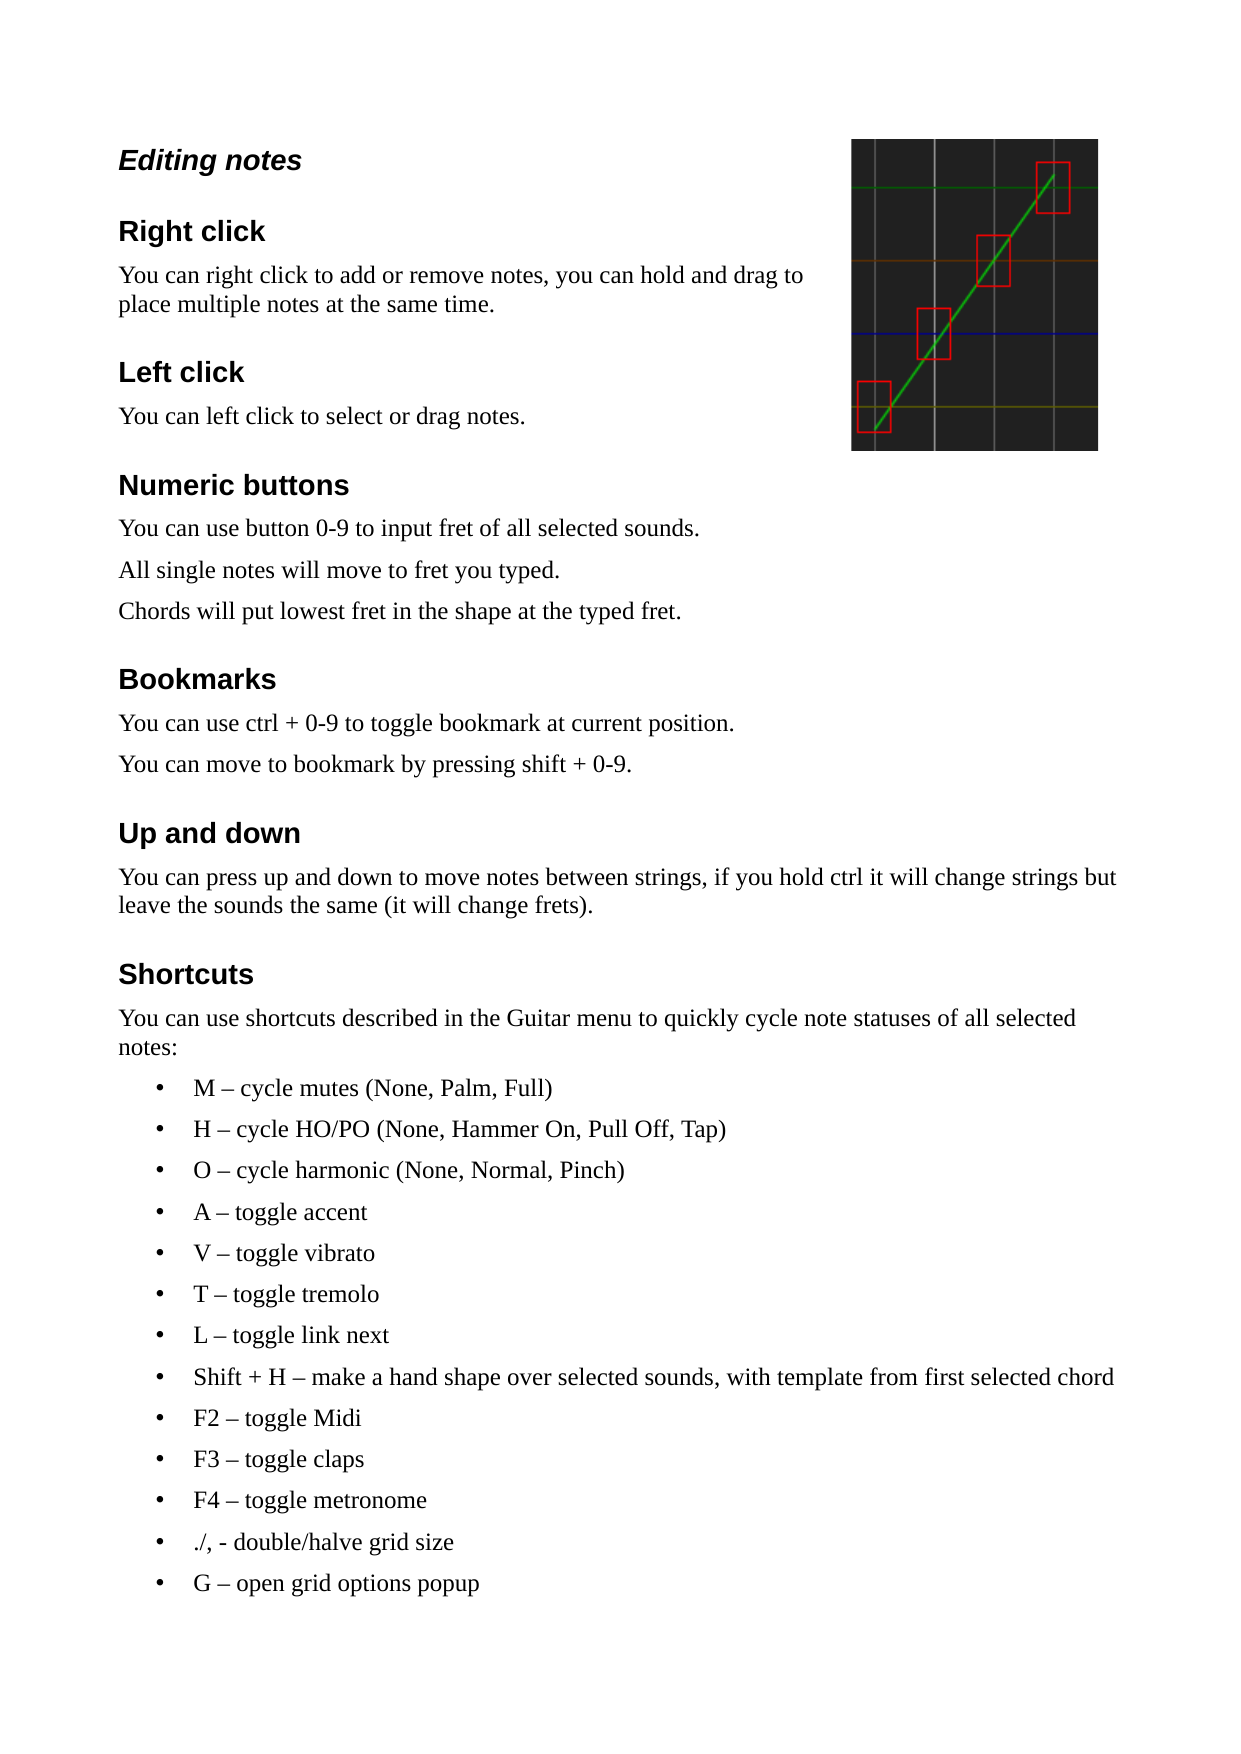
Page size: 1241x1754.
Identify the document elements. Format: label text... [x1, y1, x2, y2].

text You can right click to add or remove notes, you can hold and drag to place multiple notes at the same time. [118, 260, 851, 318]
list H – cycle HO/PO (None, Hammer On, Pull Off, Tap) [156, 1114, 1122, 1143]
subtitle [1099, 355, 1122, 389]
list T – toggle tremolo [156, 1279, 1122, 1308]
list A – toggle accent [156, 1197, 1122, 1225]
text You can left click to select or drag notes. [118, 401, 851, 430]
list ./, - double/halve grid size [156, 1527, 1122, 1555]
subtitle [1099, 214, 1122, 248]
subtitle Shortcuts [118, 957, 1122, 990]
list L – toggle link next [156, 1320, 1122, 1349]
text You can use button 0-9 to input fret of all selected sounds. [118, 513, 1122, 542]
list F3 – toggle claps [156, 1444, 1122, 1473]
list F4 – toggle metronome [156, 1485, 1122, 1514]
list Shift + H – make a hand shape over selected sounds, with template from first selected chord [156, 1362, 1122, 1390]
text You can use shortcuts described in the Guitar menu to quickly cycle note statuses of all selected notes: [118, 1003, 1122, 1060]
list G – open grid options popup [156, 1568, 1122, 1597]
list V – toggle vibrato [156, 1238, 1122, 1267]
text You can use ctrl + 0-9 to toggle bookmark at current position. [118, 708, 1122, 737]
subtitle [1099, 143, 1122, 177]
text All single notes will move to fret you typed. [118, 555, 1122, 583]
subtitle Left click [118, 355, 851, 389]
text You can press up and down to move notes between strings, if you hold ctrl it will change strings but leave the sounds the same (it will change frets). [118, 862, 1122, 919]
text Chords will put lowest fret in the shape at the typed fret. [118, 596, 1122, 625]
text You can move to bookmark by pressing shift + 0-9. [118, 749, 1122, 778]
subtitle Right click [118, 214, 851, 248]
subtitle Numeric buttons [118, 467, 1122, 501]
list F2 – toggle Midi [156, 1403, 1122, 1432]
list M – cycle mutes (None, Palm, Full) [156, 1073, 1122, 1102]
list O – cycle harmonic (None, Normal, Pinch) [156, 1155, 1122, 1184]
subtitle Bookmarks [118, 662, 1122, 696]
subtitle Up and down [118, 816, 1122, 849]
subtitle Editing notes [118, 143, 851, 177]
